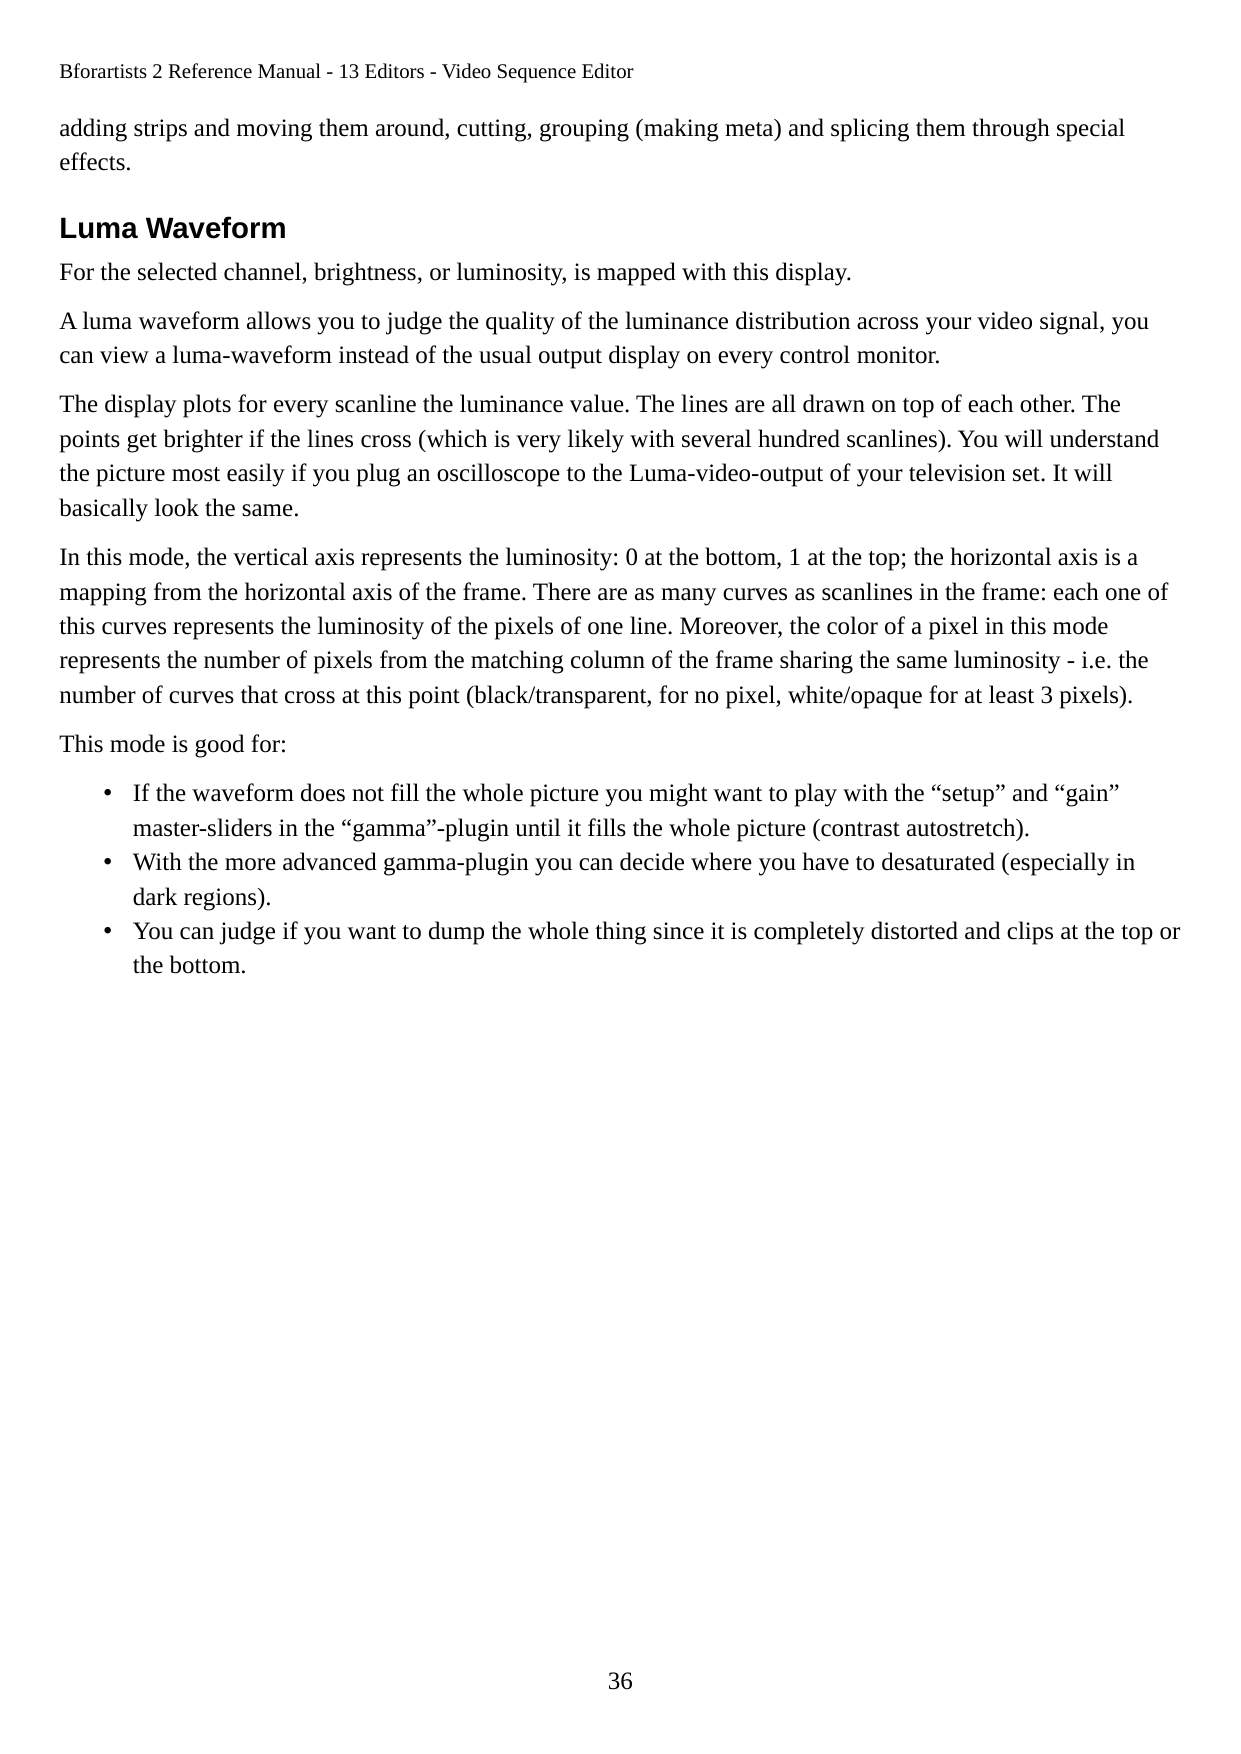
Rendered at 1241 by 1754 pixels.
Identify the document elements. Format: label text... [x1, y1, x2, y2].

text This mode is good for: [59, 729, 1181, 758]
subtitle Luma Waveform [59, 211, 1181, 244]
text For the selected channel, brightness, or luminosity, is mapped with this display. [59, 257, 1181, 286]
text In this mode, the vertical axis represents the luminosity: 0 at the bottom, 1 at the top; the horizontal axis is a mapping from the horizontal axis of the frame. There are as many curves as scanlines in the frame: each one of this curves represents the luminosity of the pixels of one line. Moreover, the color of a pixel in this mode represents the number of pixels from the matching column of the frame sharing the same luminosity - i.e. the number of curves that cross at this point (black/transparent, for no pixel, white/opaque for at least 3 pixels). [59, 542, 1181, 709]
text A luma waveform allows you to judge the quality of the luminance distribution across your video signal, you can view a luma-waveform instead of the usual output display on every control monitor. [59, 306, 1181, 369]
list With the more advanced gamma-plugin you can decide where you have to desaturated (especially in dark regions). [103, 847, 1181, 910]
text adding strips and moving them around, cutting, grouping (making meta) and splicing them through special effects. [59, 113, 1181, 176]
list If the waveform does not fill the whole picture you might want to play with the “setup” and “gain” master-sliders in the “gamma”-plugin until it fills the whole picture (contrast autostretch). [103, 778, 1181, 841]
list You can judge if you want to dump the whole thing since it is completely distorted and clips at the top or the bottom. [103, 916, 1181, 979]
text The display plots for every scanline the luminance value. The lines are all drawn on top of each other. The points get brighter if the lines cross (which is very likely with several hundred scanlines). You will understand the picture most easily if you plug an oscilloscope to the Luma-video-output of your television set. It will basically look the same. [59, 389, 1181, 522]
